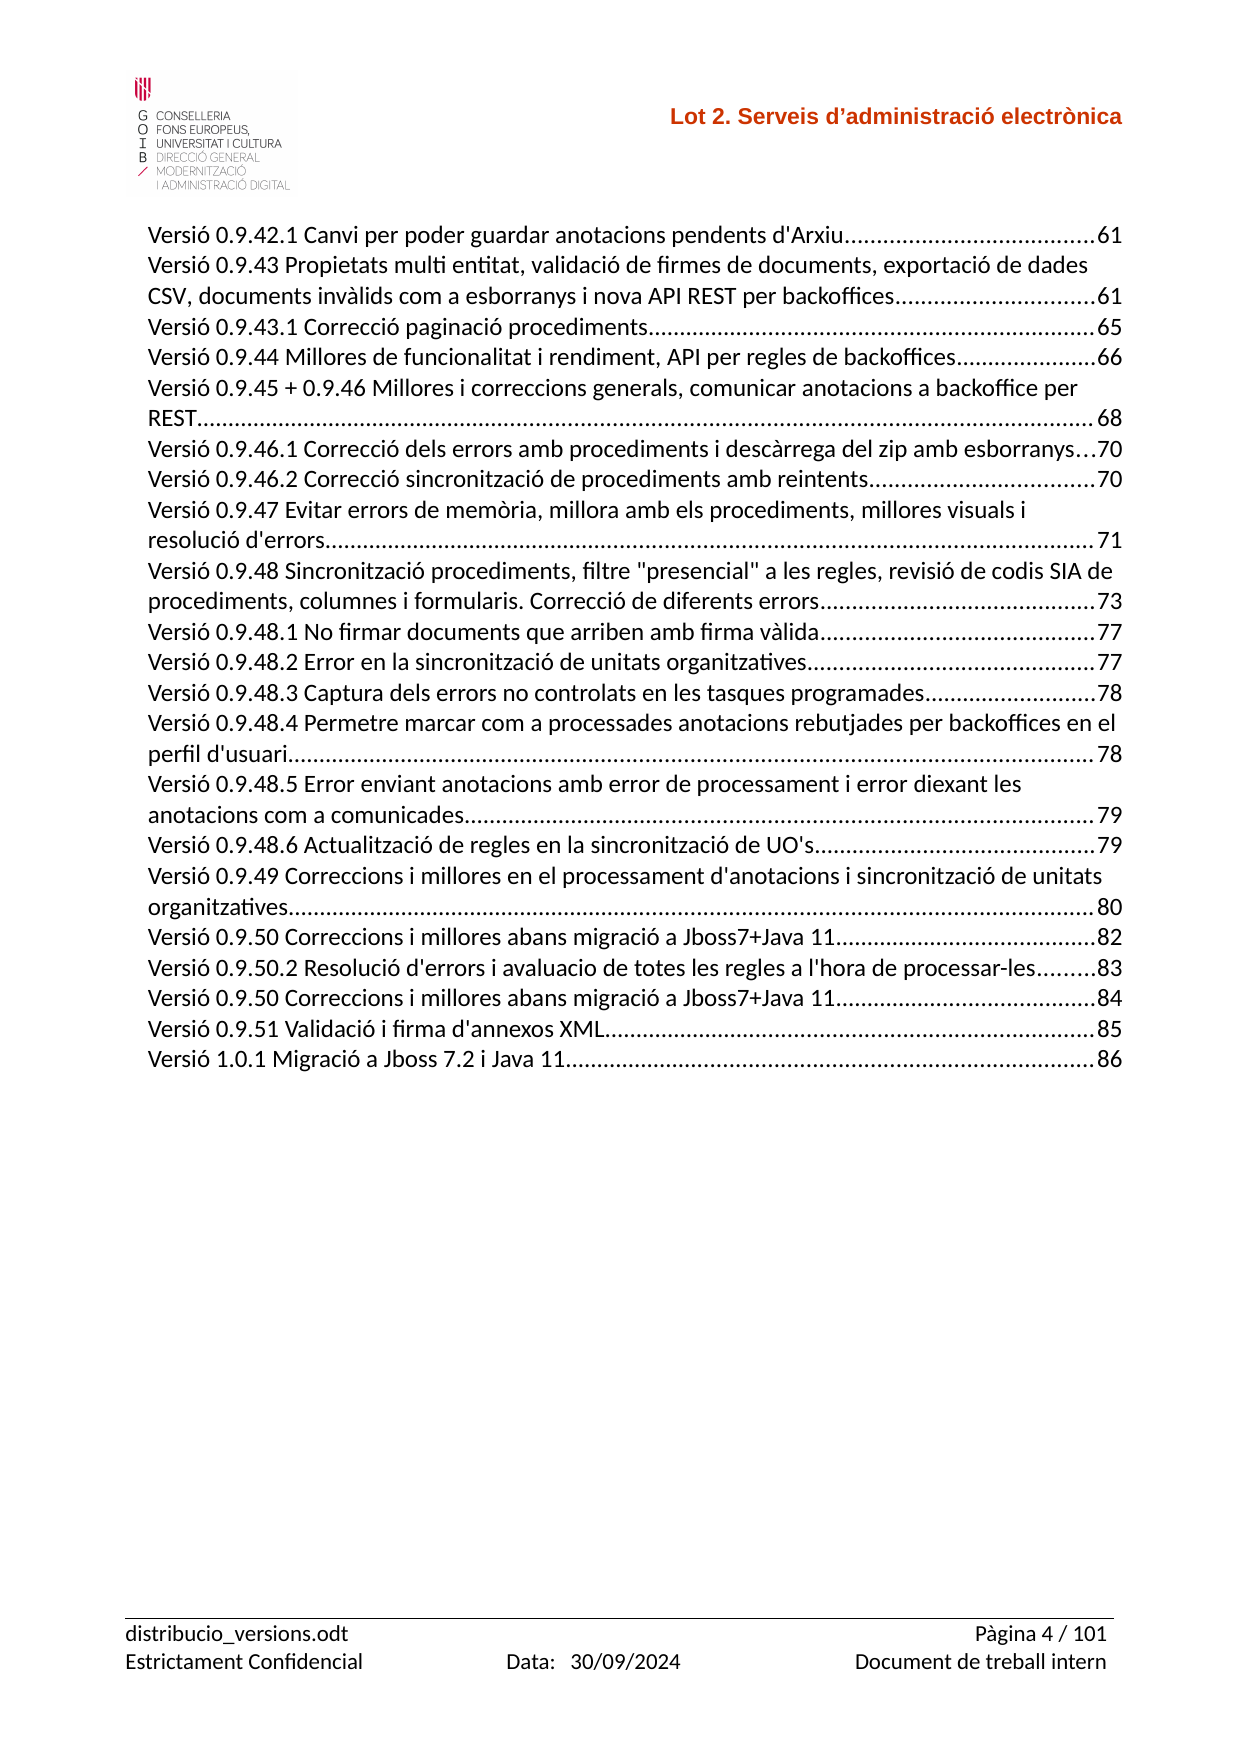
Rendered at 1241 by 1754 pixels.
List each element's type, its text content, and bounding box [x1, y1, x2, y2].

text Versió 0.9.42.1 Canvi per poder guardar anotacions pendents d'Arxiu 61 [148, 219, 1122, 250]
text Versió 1.0.1 Migració a Jboss 7.2 i Java 11 86 [148, 1043, 1122, 1074]
text Versió 0.9.51 Validació i firma d'annexos XML 85 [148, 1013, 1122, 1043]
text Versió 0.9.45 + 0.9.46 Millores i correccions generals, comunicar anotacions a backoffice per REST 68 [148, 372, 1122, 433]
text Versió 0.9.47 Evitar errors de memòria, millora amb els procediments, millores visuals i resolució d'errors 71 [148, 494, 1122, 555]
text Versió 0.9.43 Propietats multi entitat, validació de firmes de documents, exportació de dades CSV, documents invàlids com a esborranys i nova API REST per backoffices 61 [148, 250, 1122, 311]
text Versió 0.9.48.2 Error en la sincronització de unitats organitzatives 77 [148, 646, 1122, 677]
text Versió 0.9.50 Correccions i millores abans migració a Jboss7+Java 11 82 [148, 921, 1122, 952]
text Versió 0.9.50 Correccions i millores abans migració a Jboss7+Java 11 84 [148, 982, 1122, 1013]
text Versió 0.9.43.1 Correcció paginació procediments 65 [148, 311, 1122, 341]
text Versió 0.9.46.2 Correcció sincronització de procediments amb reintents 70 [148, 463, 1122, 494]
text Versió 0.9.48.3 Captura dels errors no controlats en les tasques programades 78 [148, 677, 1122, 707]
text Versió 0.9.48.1 No firmar documents que arriben amb firma vàlida 77 [148, 616, 1122, 646]
text Versió 0.9.46.1 Correcció dels errors amb procediments i descàrrega del zip amb esborranys 70 [148, 433, 1122, 463]
text Versió 0.9.48.5 Error enviant anotacions amb error de processament i error diexant les anotacions com a comunicades 79 [148, 768, 1122, 829]
text Versió 0.9.50.2 Resolució d'errors i avaluacio de totes les regles a l'hora de processar-les 83 [148, 952, 1122, 982]
text Versió 0.9.44 Millores de funcionalitat i rendiment, API per regles de backoffices 66 [148, 341, 1122, 372]
text Versió 0.9.49 Correccions i millores en el processament d'anotacions i sincronització de unitats organitzatives 80 [148, 860, 1122, 921]
text Versió 0.9.48.6 Actualització de regles en la sincronització de UO's 79 [148, 829, 1122, 860]
picture [126, 70, 299, 197]
text Versió 0.9.48 Sincronització procediments, filtre "presencial" a les regles, revisió de codis SIA de procediments, columnes i formularis. Correcció de diferents errors 73 [148, 555, 1122, 616]
text Versió 0.9.48.4 Permetre marcar com a processades anotacions rebutjades per backoffices en el perfil d'usuari 78 [148, 707, 1122, 768]
